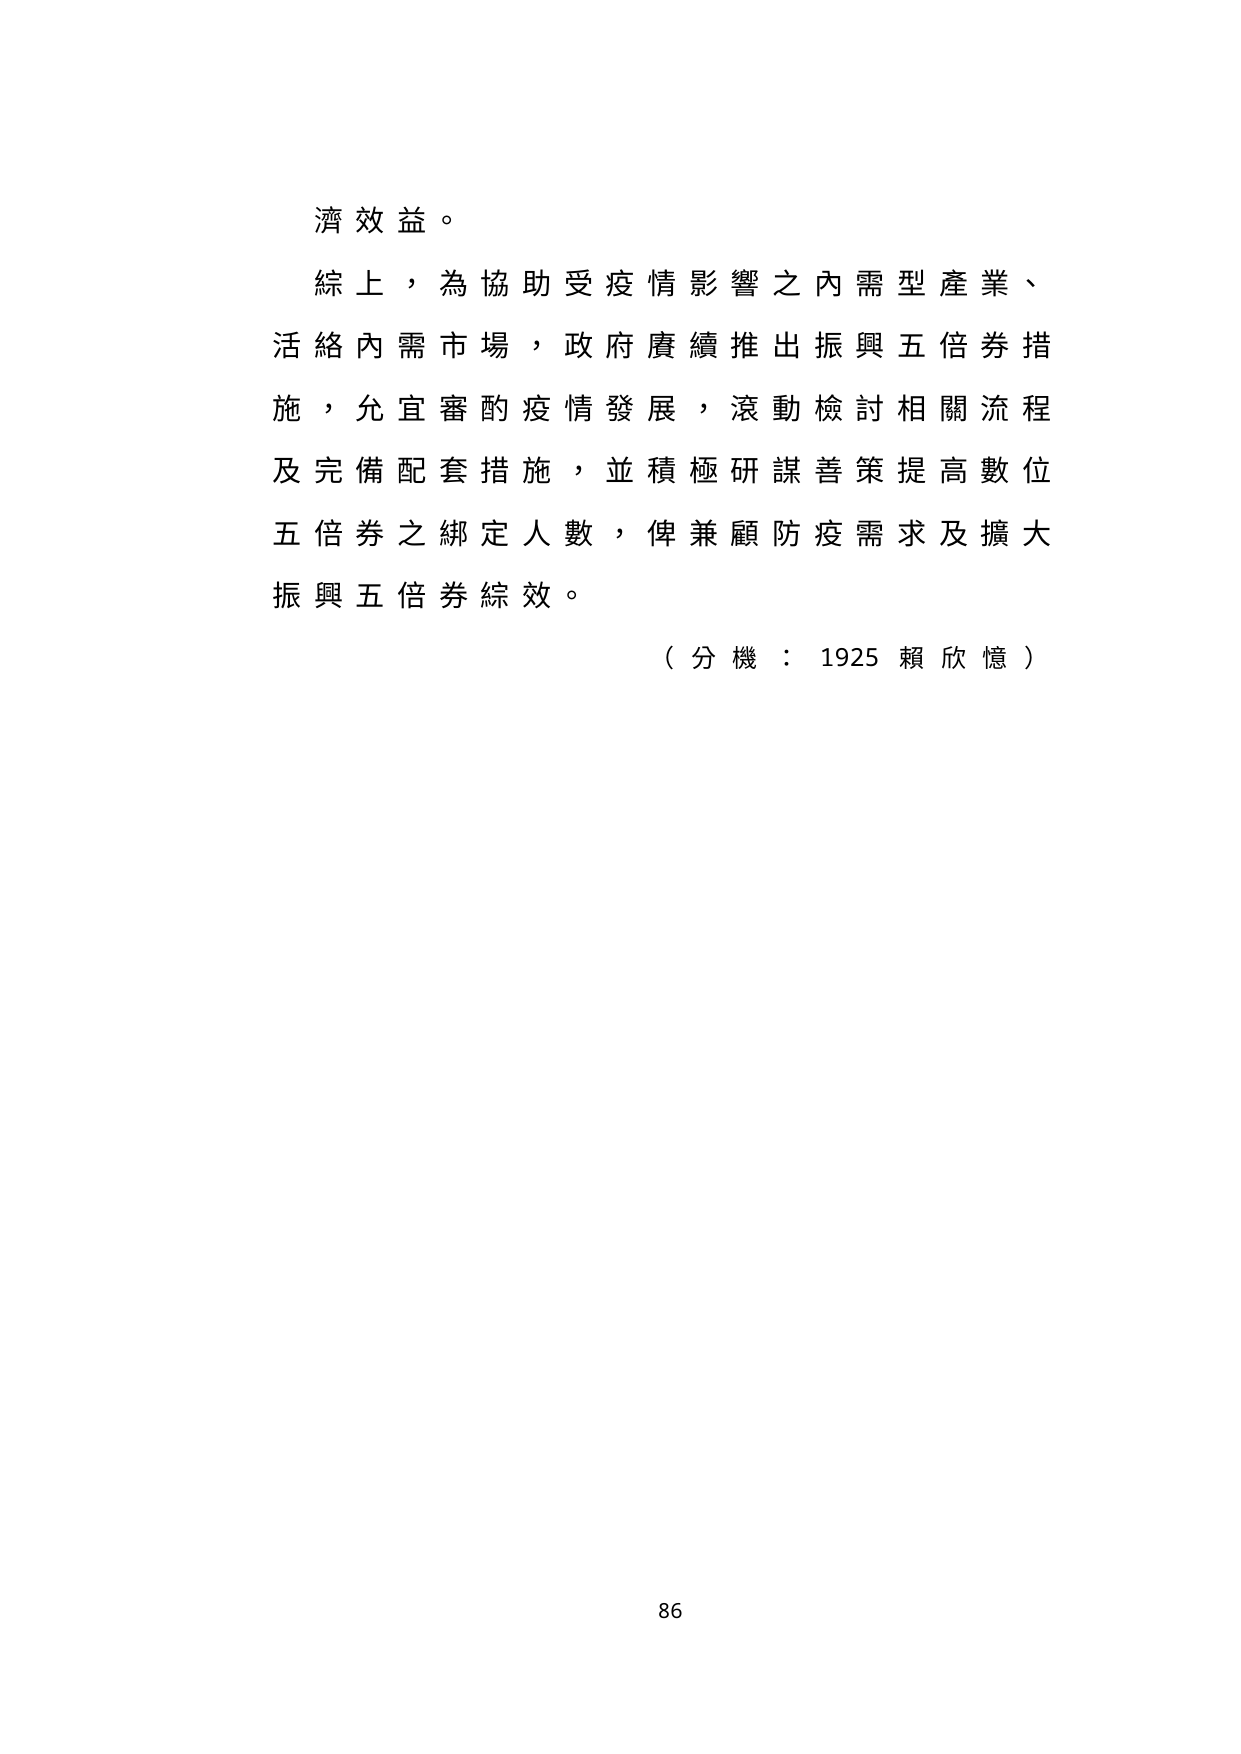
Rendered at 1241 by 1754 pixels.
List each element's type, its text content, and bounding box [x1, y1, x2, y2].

text （分機：1925賴欣憶） [183, 615, 1058, 677]
text 綜上，為協助受疫情影響之內需型產業、活絡內需市場，政府賡續推出振興五倍券措施，允宜審酌疫情發展，滾動檢討相關流程及完備配套措施，並積極研謀善策提高數位五倍券之綁定人數，俾兼顧防疫需求及擴大振興五倍券綜效。 [242, 240, 1058, 615]
text 濟效益。 [271, 177, 1058, 240]
